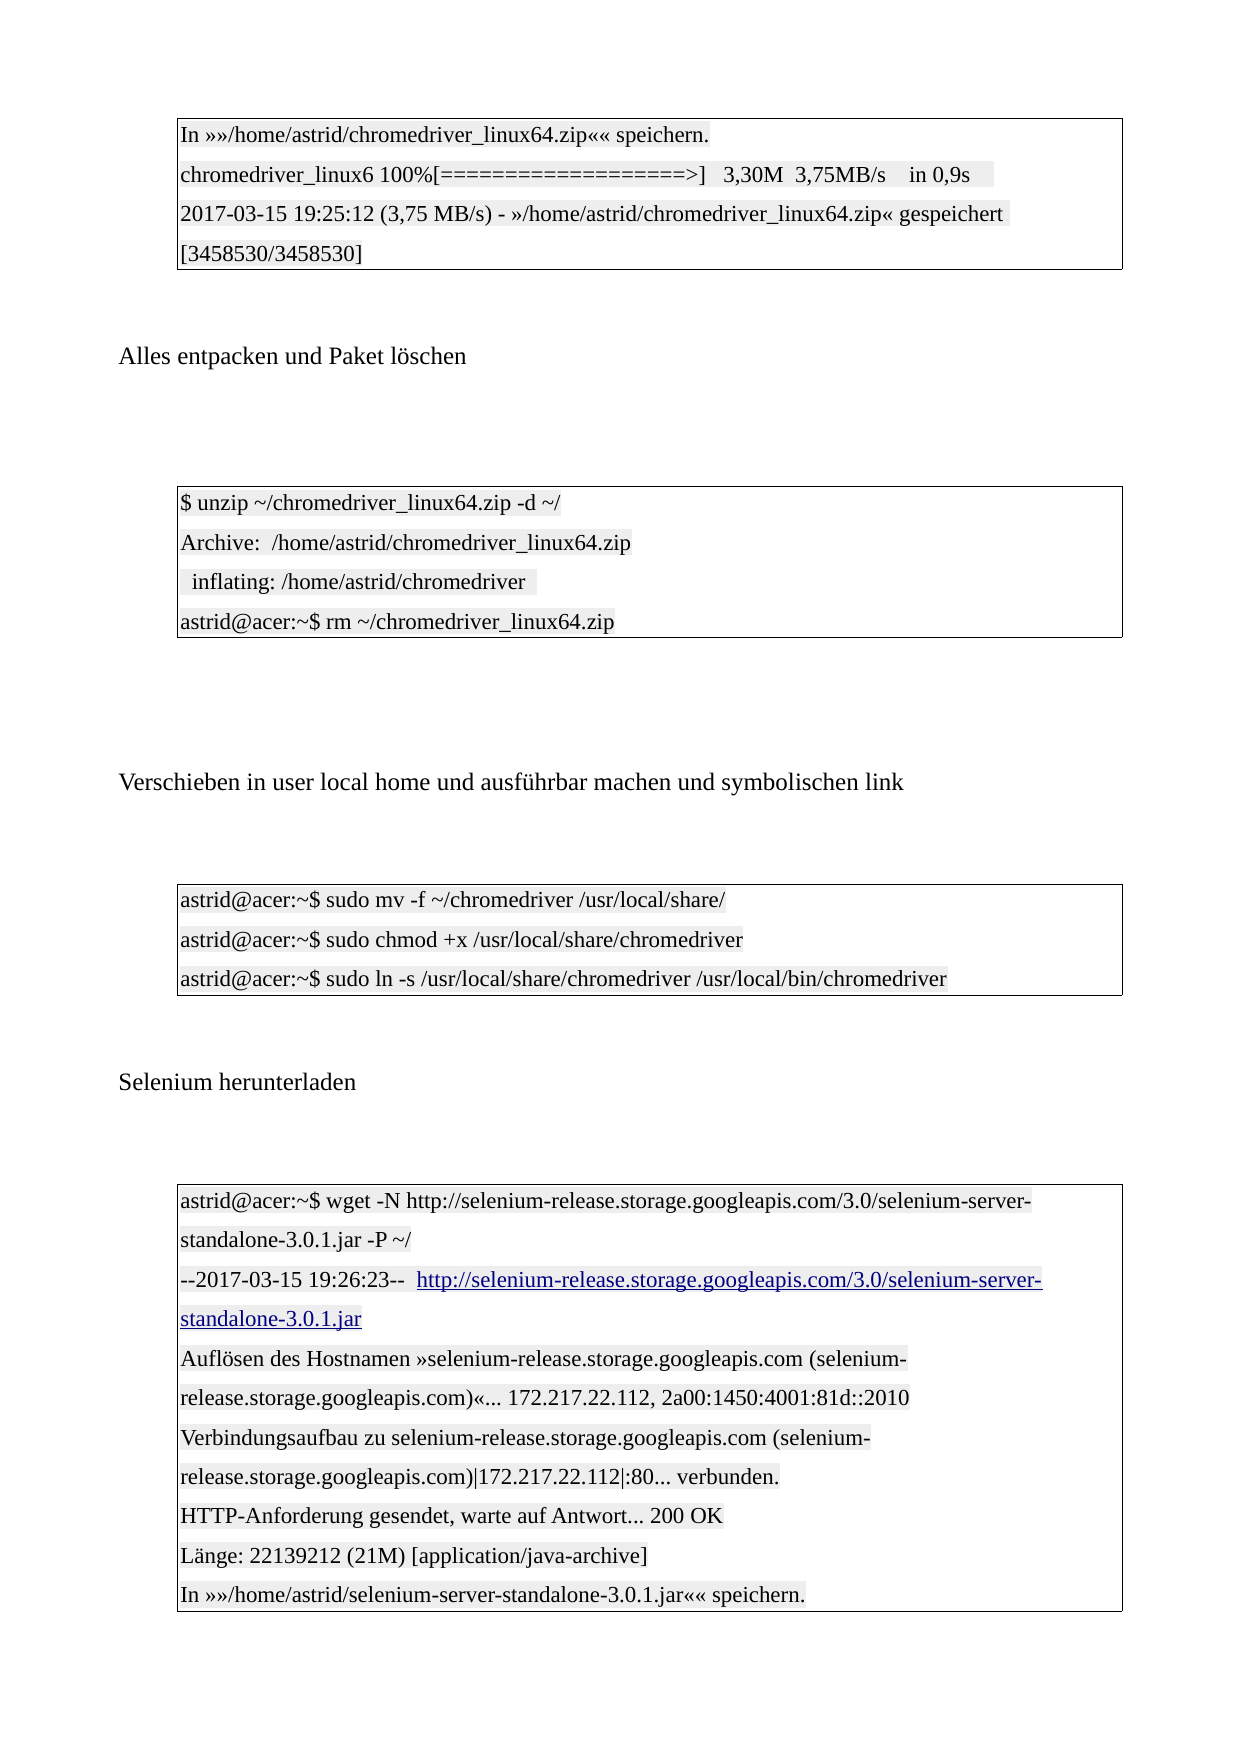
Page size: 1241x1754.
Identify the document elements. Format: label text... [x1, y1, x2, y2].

text Alles entpacken und Paket löschen [118, 341, 1122, 370]
text astrid@acer:~$ wget -N http://selenium-release.storage.googleapis.com/3.0/selenium-server-standalone-3.0.1.jar -P ~/ --2017-03-15 19:26:23-- http://selenium-release.storage.googleapis.com/3.0/selenium-server-standalone-3.0.1.jar Auflösen des Hostnamen »selenium-release.storage.googleapis.com (selenium-release.storage.googleapis.com)«... 172.217.22.112, 2a00:1450:4001:81d::2010 Verbindungsaufbau zu selenium-release.storage.googleapis.com (selenium-release.storage.googleapis.com)|172.217.22.112|:80... verbunden. HTTP-Anforderung gesendet, warte auf Antwort... 200 OK Länge: 22139212 (21M) [application/java-archive] In »»/home/astrid/selenium-server-standalone-3.0.1.jar«« speichern. [178, 1185, 1122, 1611]
text Verschieben in user local home und ausführbar machen und symbolischen link [118, 767, 1122, 796]
text Selenium herunterladen [118, 1067, 1122, 1096]
text In »»/home/astrid/chromedriver_linux64.zip«« speichern. chromedriver_linux6 100%[===================>] 3,30M 3,75MB/s in 0,9s 2017-03-15 19:25:12 (3,75 MB/s) - »/home/astrid/chromedriver_linux64.zip« gespeichert [3458530/3458530] [178, 119, 1122, 269]
text $ unzip ~/chromedriver_linux64.zip -d ~/ Archive: /home/astrid/chromedriver_linux64.zip inflating: /home/astrid/chromedriver astrid@acer:~$ rm ~/chromedriver_linux64.zip [178, 487, 1122, 637]
text astrid@acer:~$ sudo mv -f ~/chromedriver /usr/local/share/ astrid@acer:~$ sudo chmod +x /usr/local/share/chromedriver astrid@acer:~$ sudo ln -s /usr/local/share/chromedriver /usr/local/bin/chromedriver [178, 885, 1122, 995]
